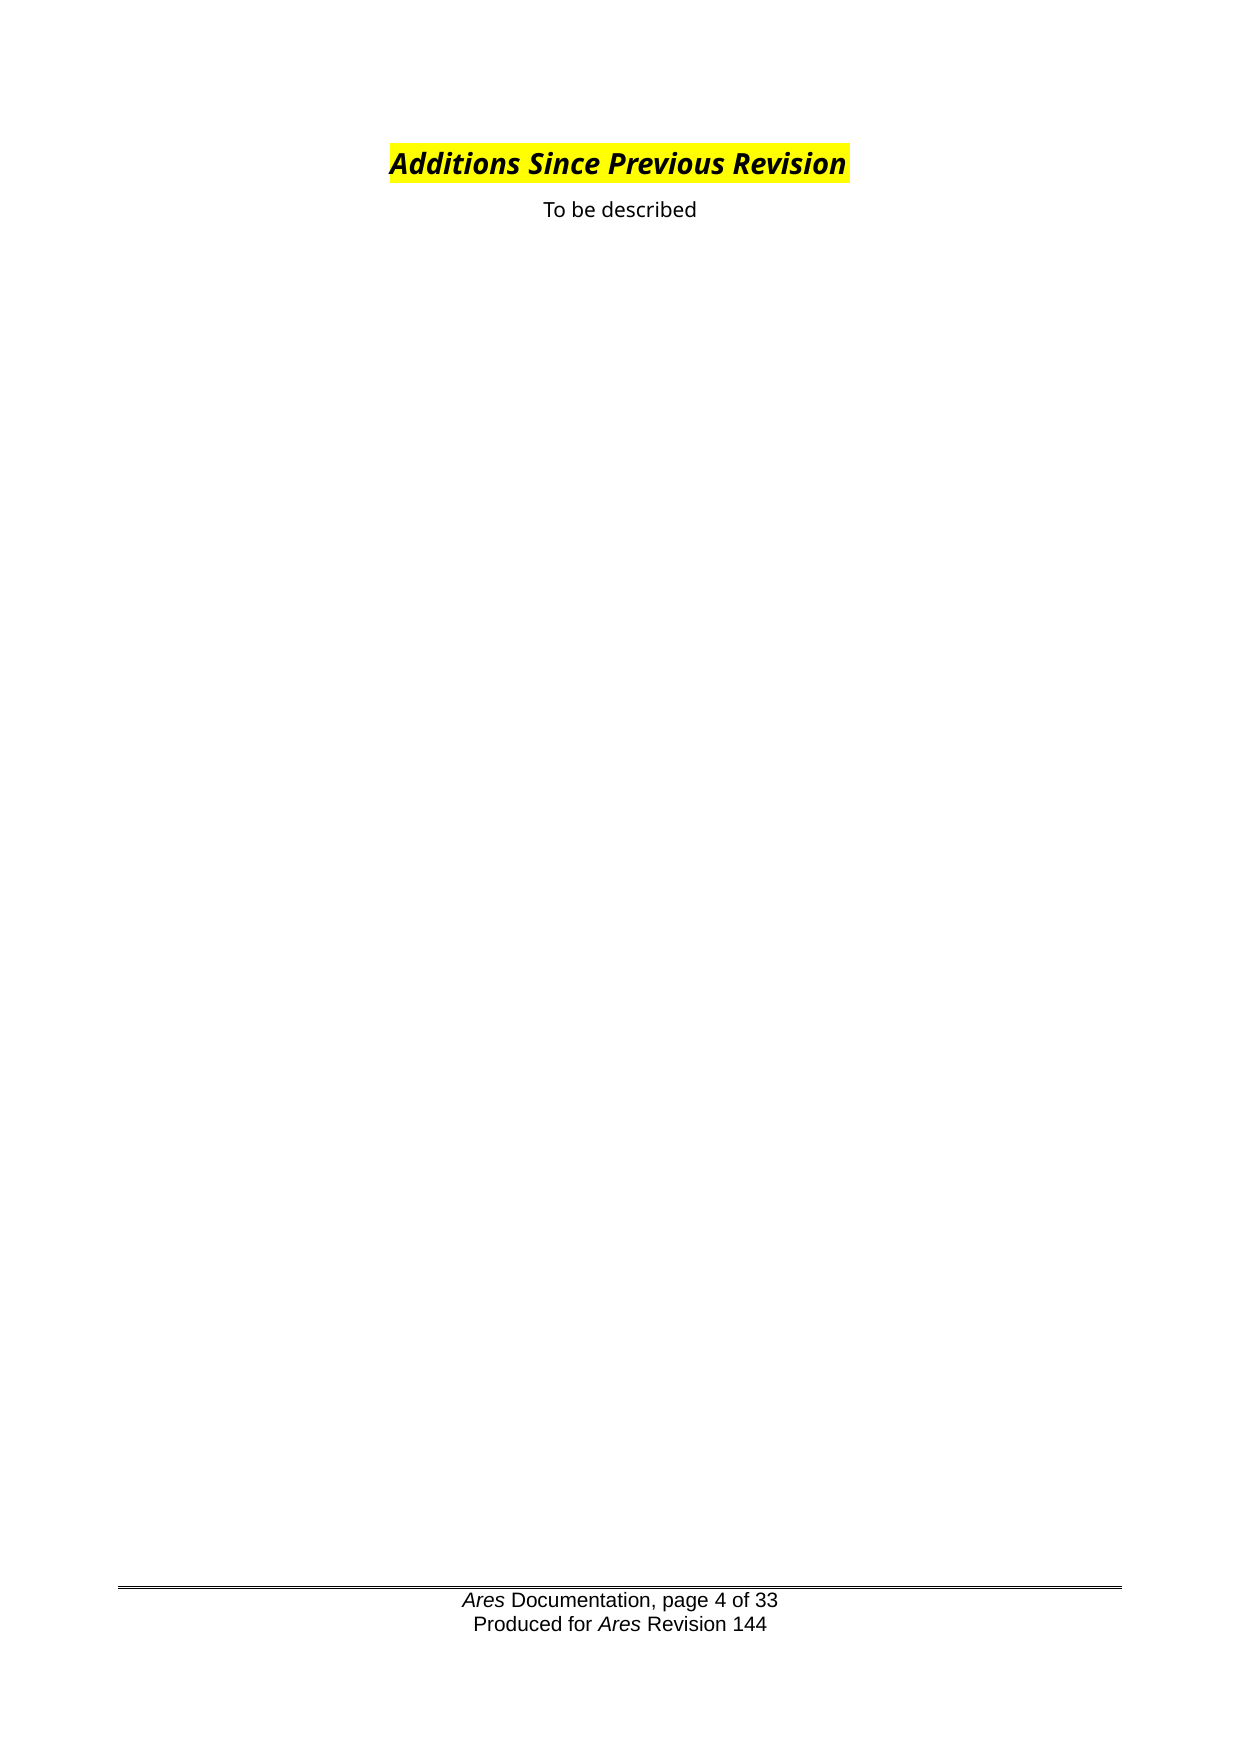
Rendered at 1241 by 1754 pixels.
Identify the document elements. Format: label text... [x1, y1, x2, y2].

text To be described [118, 195, 1122, 224]
subtitle Additions Since Previous Revision [118, 143, 1122, 183]
